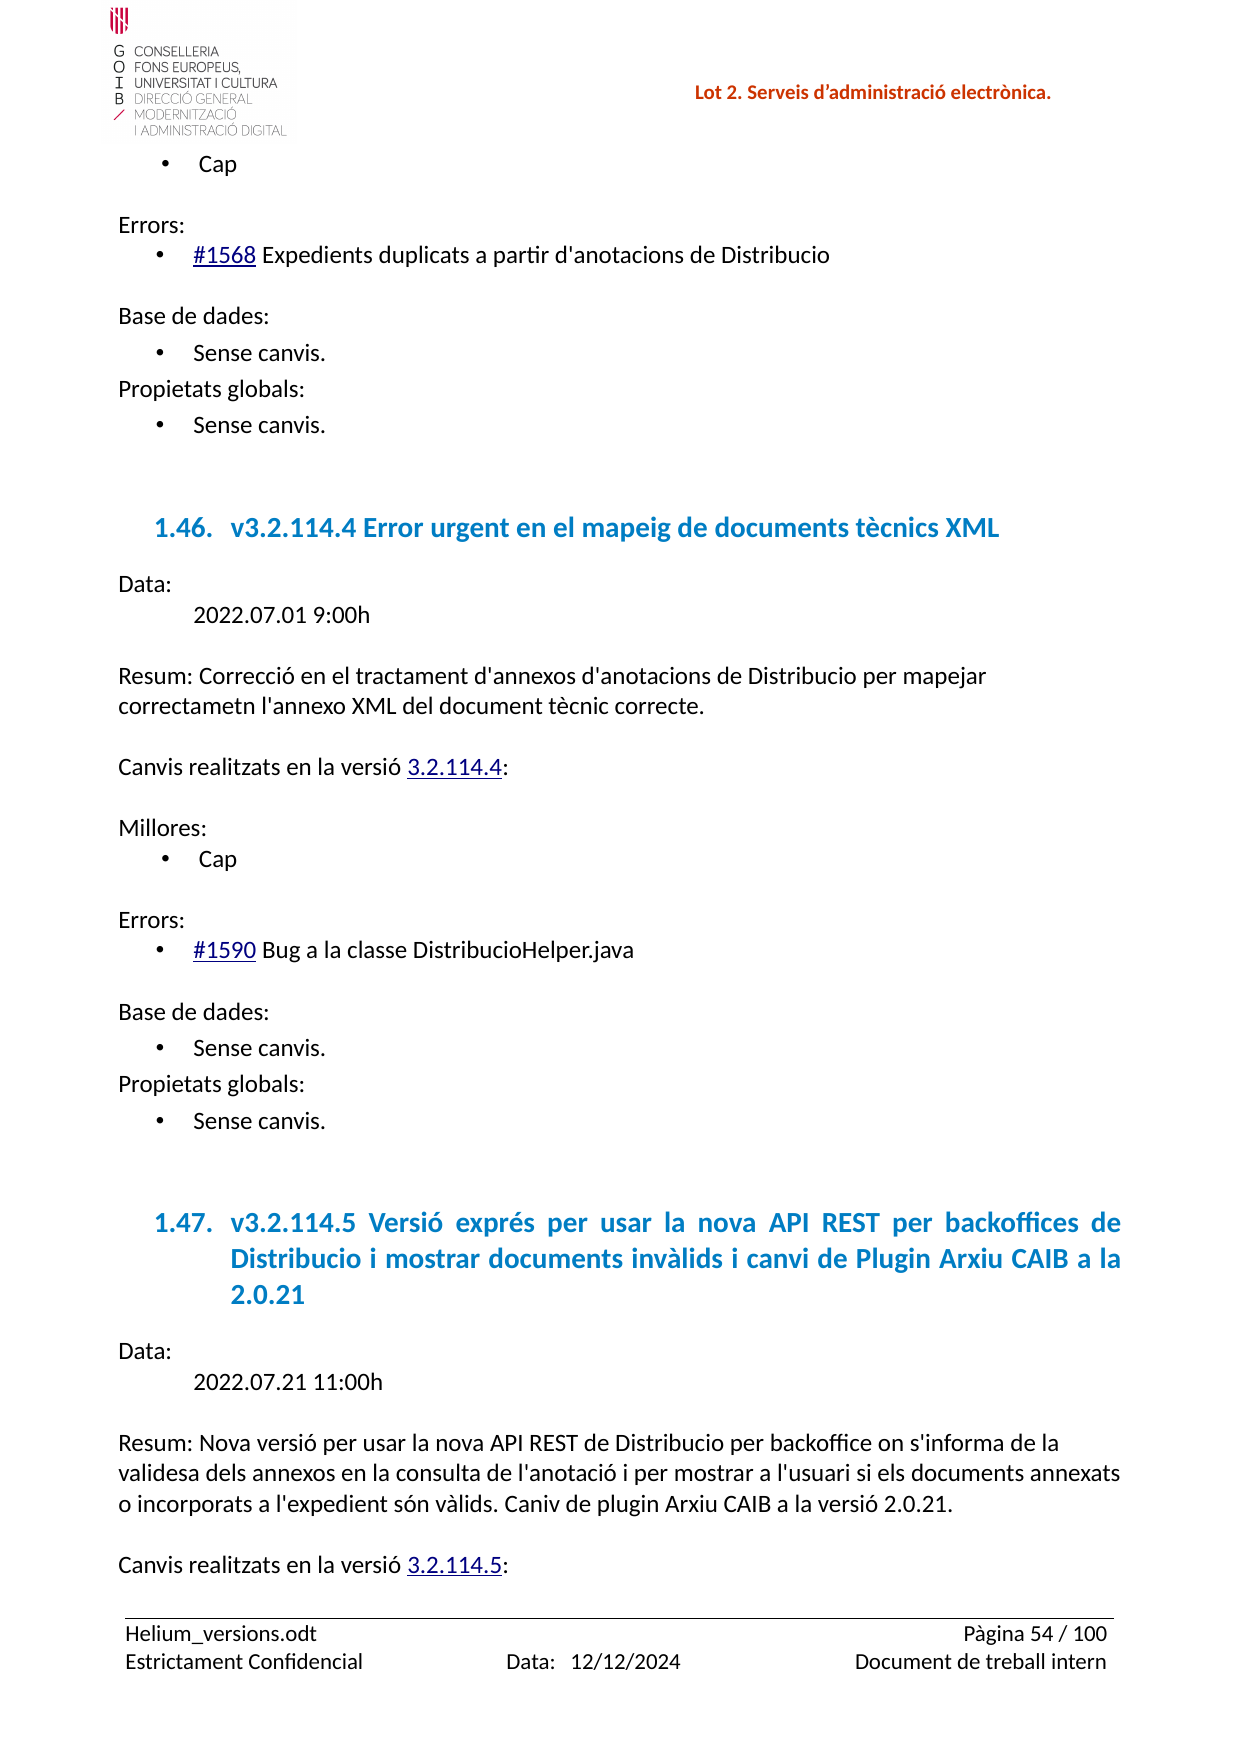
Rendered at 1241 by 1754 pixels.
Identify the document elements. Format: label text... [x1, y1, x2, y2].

text Canvis realitzats en la versió 3.2.114.5: [118, 1549, 1122, 1579]
subtitle v3.2.114.4 Error urgent en el mapeig de documents tècnics XML [153, 509, 1122, 545]
list Sense canvis. [156, 410, 1122, 440]
text Propietats globals: [118, 373, 1122, 404]
text Resum: Nova versió per usar la nova API REST de Distribucio per backoffice on s'informa de la validesa dels annexos en la consulta de l'anotació i per mostrar a l'usuari si els documents annexats o incorporats a l'expedient són vàlids. Caniv de plugin Arxiu CAIB a la versió 2.0.21. [118, 1427, 1122, 1518]
text Resum: Correcció en el tractament d'annexos d'anotacions de Distribucio per mapejar correctametn l'annexo XML del document tècnic correcte. [118, 660, 1122, 721]
text Data: [118, 568, 1122, 599]
text Errors: [118, 904, 1122, 935]
list Sense canvis. [156, 1105, 1122, 1136]
list Cap [161, 148, 1122, 178]
list #1590 Bug a la classe DistribucioHelper.java [156, 935, 1122, 965]
list Cap [161, 843, 1122, 874]
list Sense canvis. [156, 1032, 1122, 1063]
picture [100, 0, 297, 144]
list #1568 Expedients duplicats a partir d'anotacions de Distribucio [156, 239, 1122, 270]
text Data: [118, 1335, 1122, 1366]
text Propietats globals: [118, 1069, 1122, 1099]
subtitle v3.2.114.5 Versió exprés per usar la nova API REST per backoffices de Distribucio i mostrar documents invàlids i canvi de Plugin Arxiu CAIB a la 2.0.21 [153, 1204, 1122, 1311]
text Canvis realitzats en la versió 3.2.114.4: [118, 752, 1122, 782]
text Millores: [118, 813, 1122, 843]
text Base de dades: [118, 996, 1122, 1026]
text Errors: [118, 209, 1122, 239]
list Sense canvis. [156, 337, 1122, 367]
text Base de dades: [118, 300, 1122, 331]
text 2022.07.21 11:00h [118, 1366, 1122, 1396]
text 2022.07.01 9:00h [118, 599, 1122, 629]
